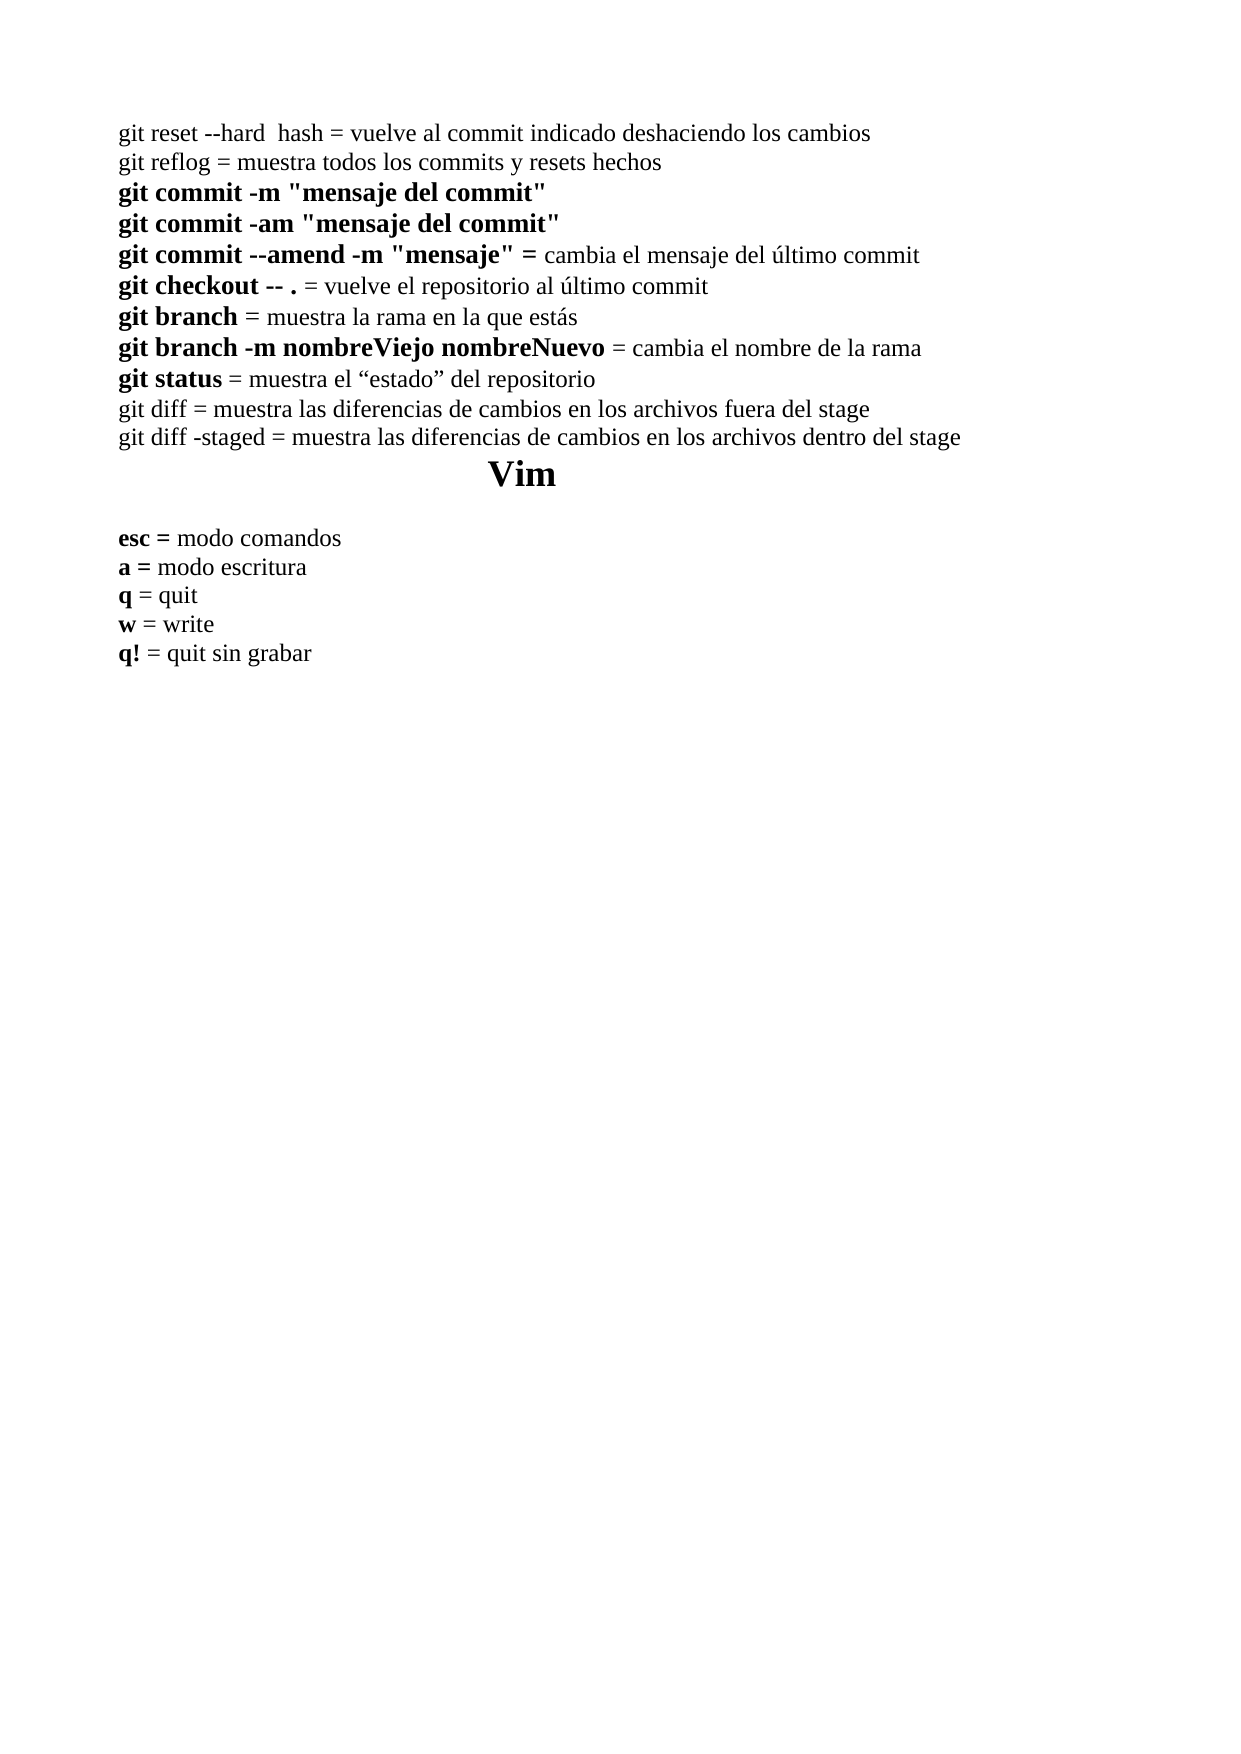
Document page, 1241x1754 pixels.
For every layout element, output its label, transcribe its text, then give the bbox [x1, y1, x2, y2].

text git diff -staged = muestra las diferencias de cambios en los archivos dentro del stage [118, 422, 1122, 451]
text Vim [118, 451, 1122, 494]
text git reflog = muestra todos los commits y resets hechos [118, 147, 1122, 176]
text git checkout -- . = vuelve el repositorio al último commit [118, 269, 1122, 300]
text git branch -m nombreViejo nombreNuevo = cambia el nombre de la rama [118, 331, 1122, 362]
text git diff = muestra las diferencias de cambios en los archivos fuera del stage [118, 394, 1122, 422]
text git commit -m "mensaje del commit" [118, 176, 1122, 207]
text git reset --hard hash = vuelve al commit indicado deshaciendo los cambios [118, 118, 1122, 147]
text a = modo escritura [118, 552, 1122, 581]
text git status = muestra el “estado” del repositorio [118, 362, 1122, 394]
text q! = quit sin grabar [118, 638, 1122, 667]
text w = write [118, 609, 1122, 638]
text esc = modo comandos [118, 523, 1122, 552]
text git commit --amend -m "mensaje" = cambia el mensaje del último commit [118, 238, 1122, 269]
text git branch = muestra la rama en la que estás [118, 300, 1122, 331]
text git commit -am "mensaje del commit" [118, 207, 1122, 238]
text q = quit [118, 581, 1122, 609]
